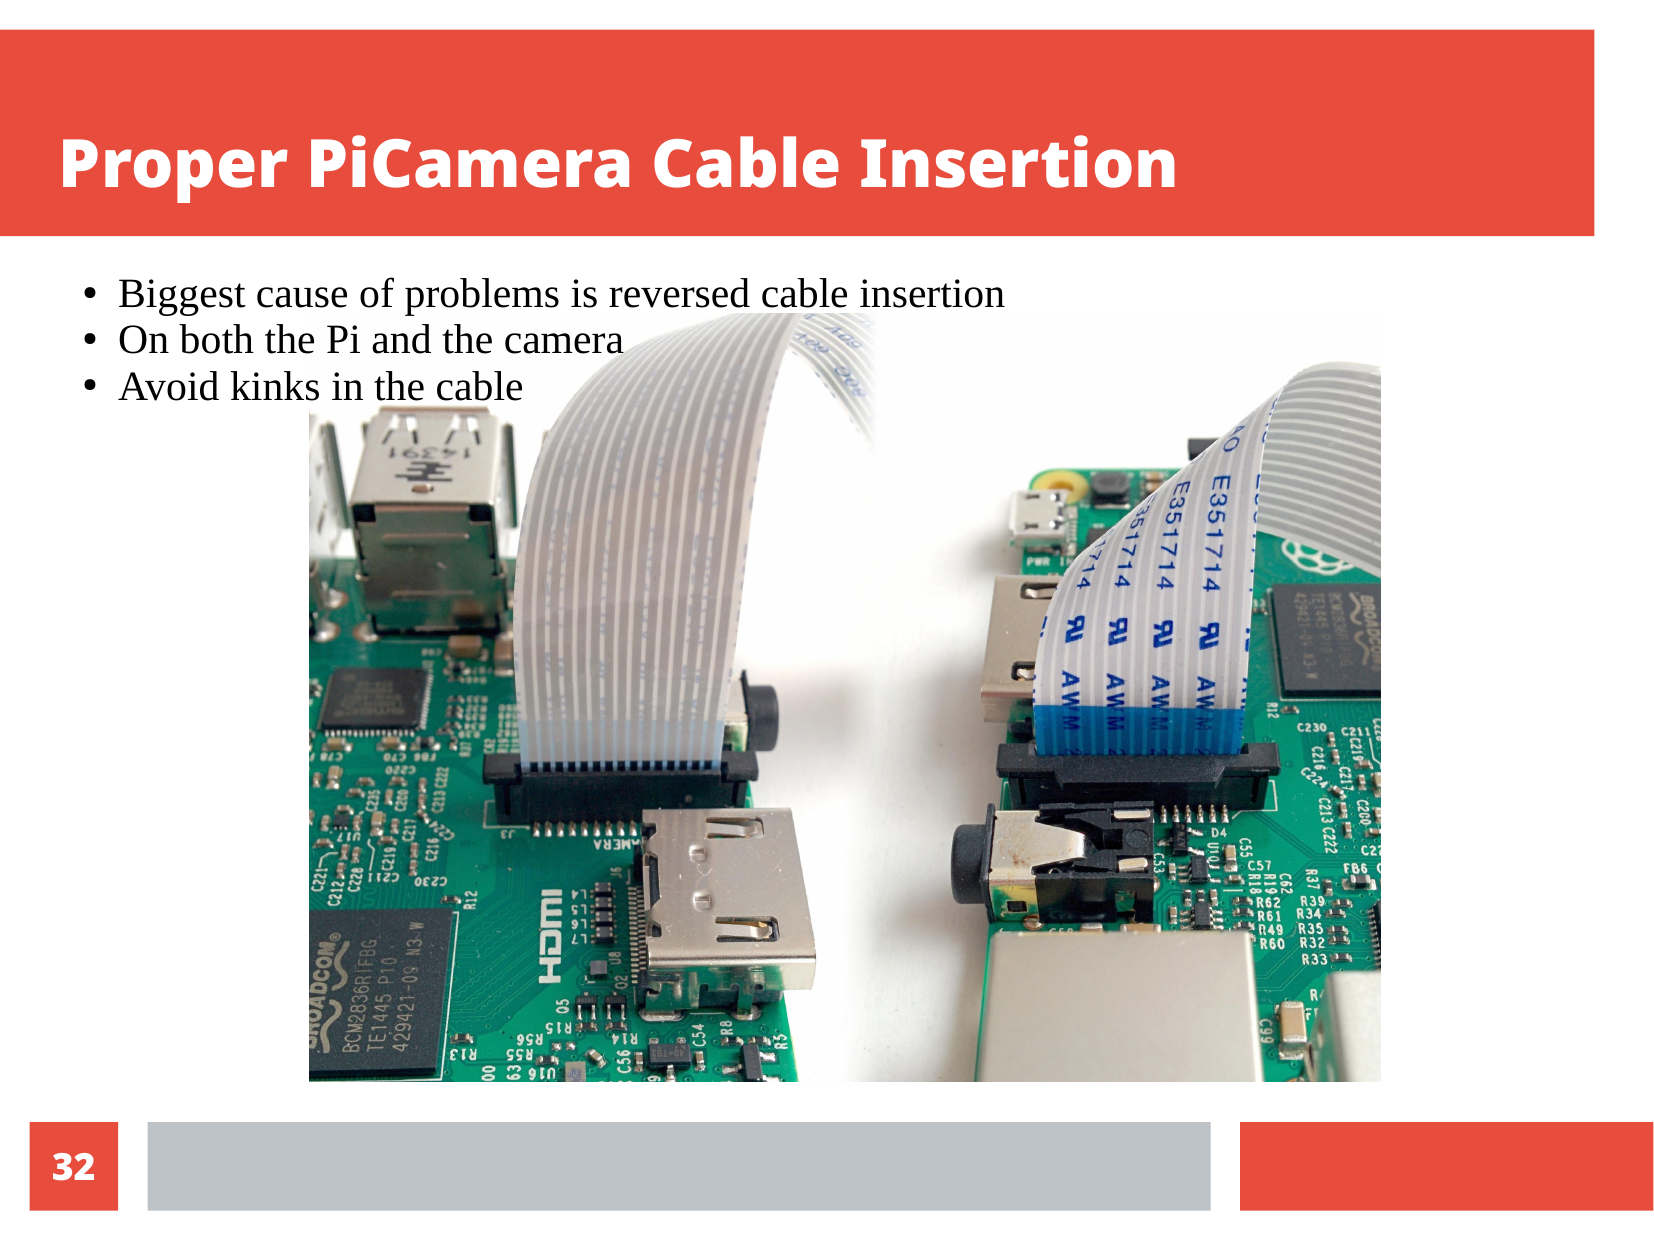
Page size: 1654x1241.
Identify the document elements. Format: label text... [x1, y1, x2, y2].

title Proper PiCamera Cable Insertion [59, 59, 1595, 207]
text_box Biggest cause of problems is reversed cable insertion On both the Pi and the camera Avoid kinks in the cable [67, 263, 1487, 417]
picture [309, 417, 1381, 1082]
